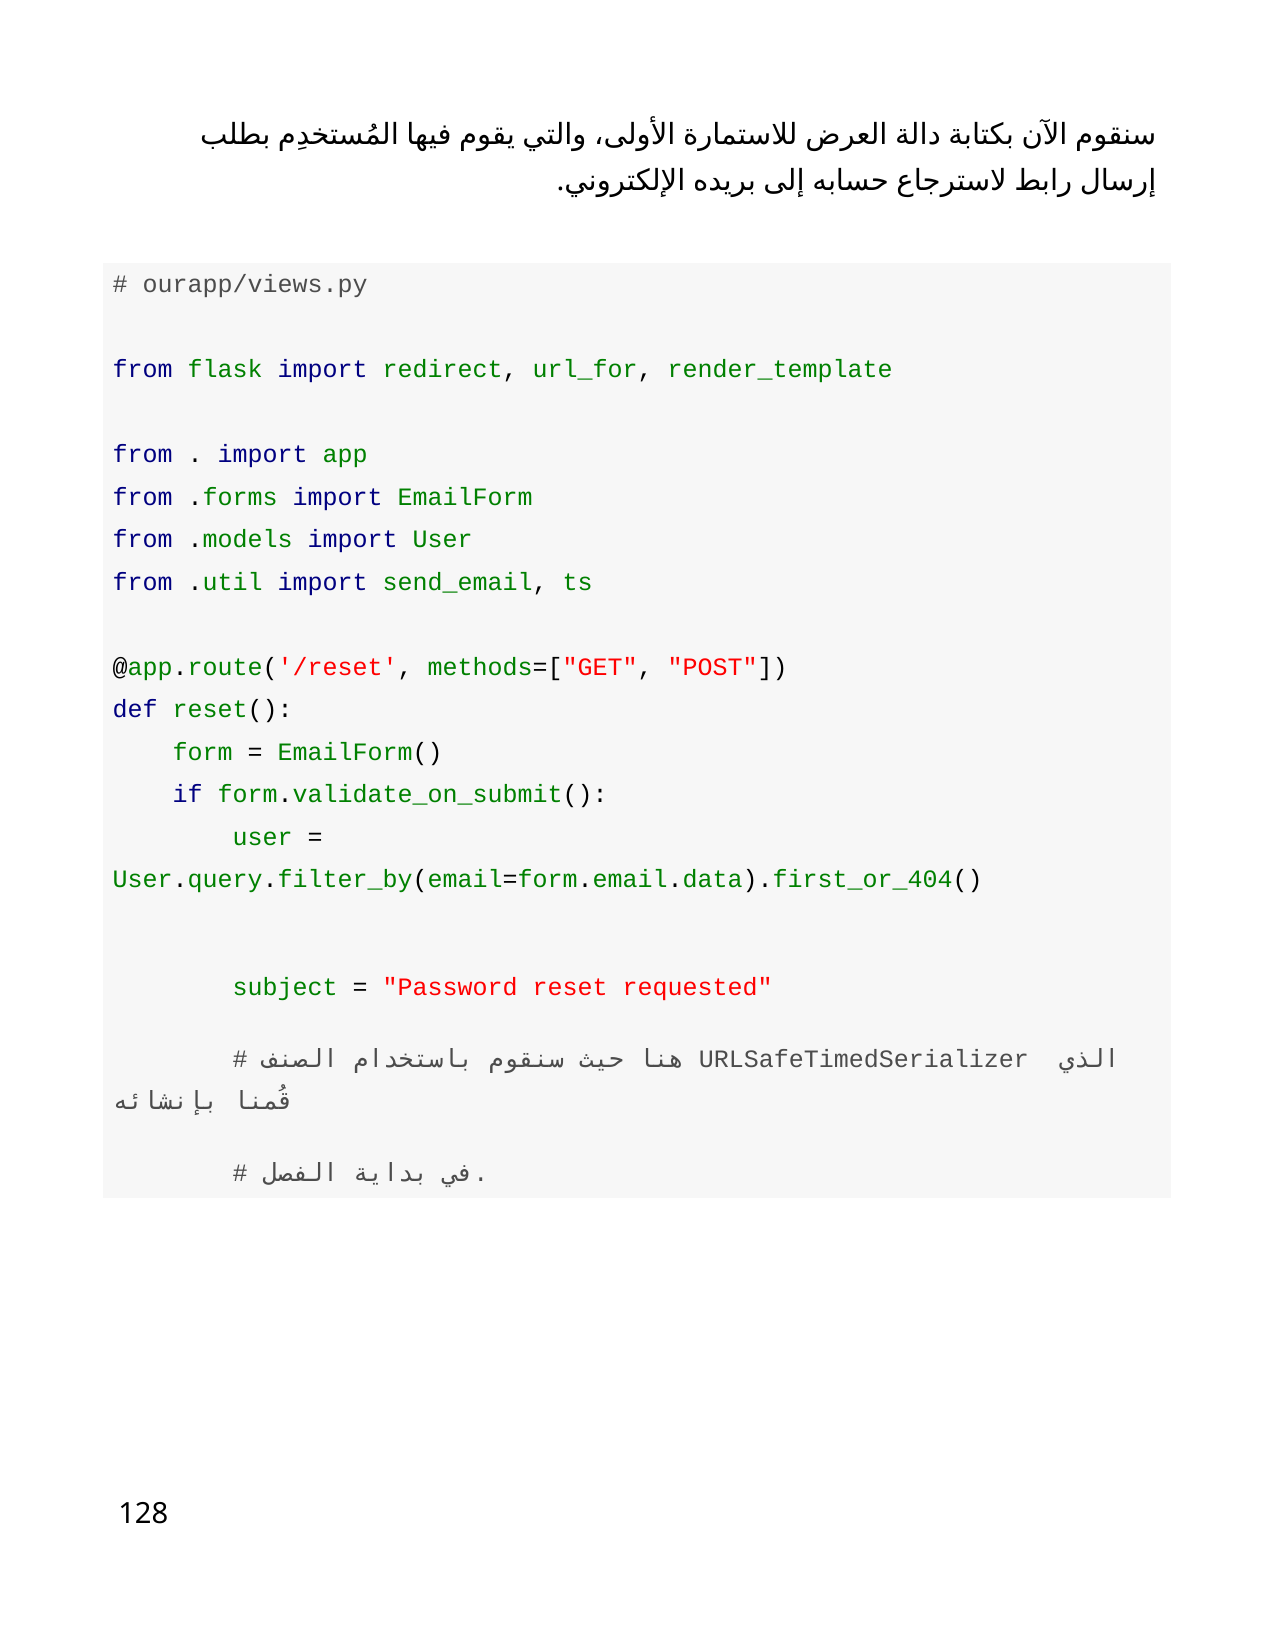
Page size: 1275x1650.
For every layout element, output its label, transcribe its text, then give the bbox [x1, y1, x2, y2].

text if form.validate_on_submit(): [112, 782, 1163, 810]
text from flask import redirect, url_for, render_template [112, 357, 1163, 385]
text form = EmailForm() [112, 739, 1163, 768]
text subject = "Password reset requested" [112, 974, 1163, 1003]
text # هنا حيث سنقوم باستخدام الصنف URLSafeTimedSerializer الذي قُمنا بإنشائه [112, 1046, 1163, 1117]
text # في بداية الفصل. [112, 1161, 1163, 1189]
text @app.route('/reset', methods=["GET", "POST"]) [112, 654, 1163, 683]
text سنقوم الآن بكتابة دالة العرض للاستمارة الأولى، والتي يقوم فيها المُستخدِم بطلب إرسال رابط لاسترجاع حسابه إلى بريده الإلكتروني. [118, 118, 1157, 202]
text def reset(): [112, 697, 1163, 725]
text from .models import User [112, 527, 1163, 555]
text from .util import send_email, ts [112, 569, 1163, 598]
text from . import app [112, 442, 1163, 470]
text # ourapp/views.py [112, 272, 1163, 300]
text user = User.query.filter_by(email=form.email.data).first_or_404() [112, 824, 1163, 895]
text from .forms import EmailForm [112, 484, 1163, 513]
